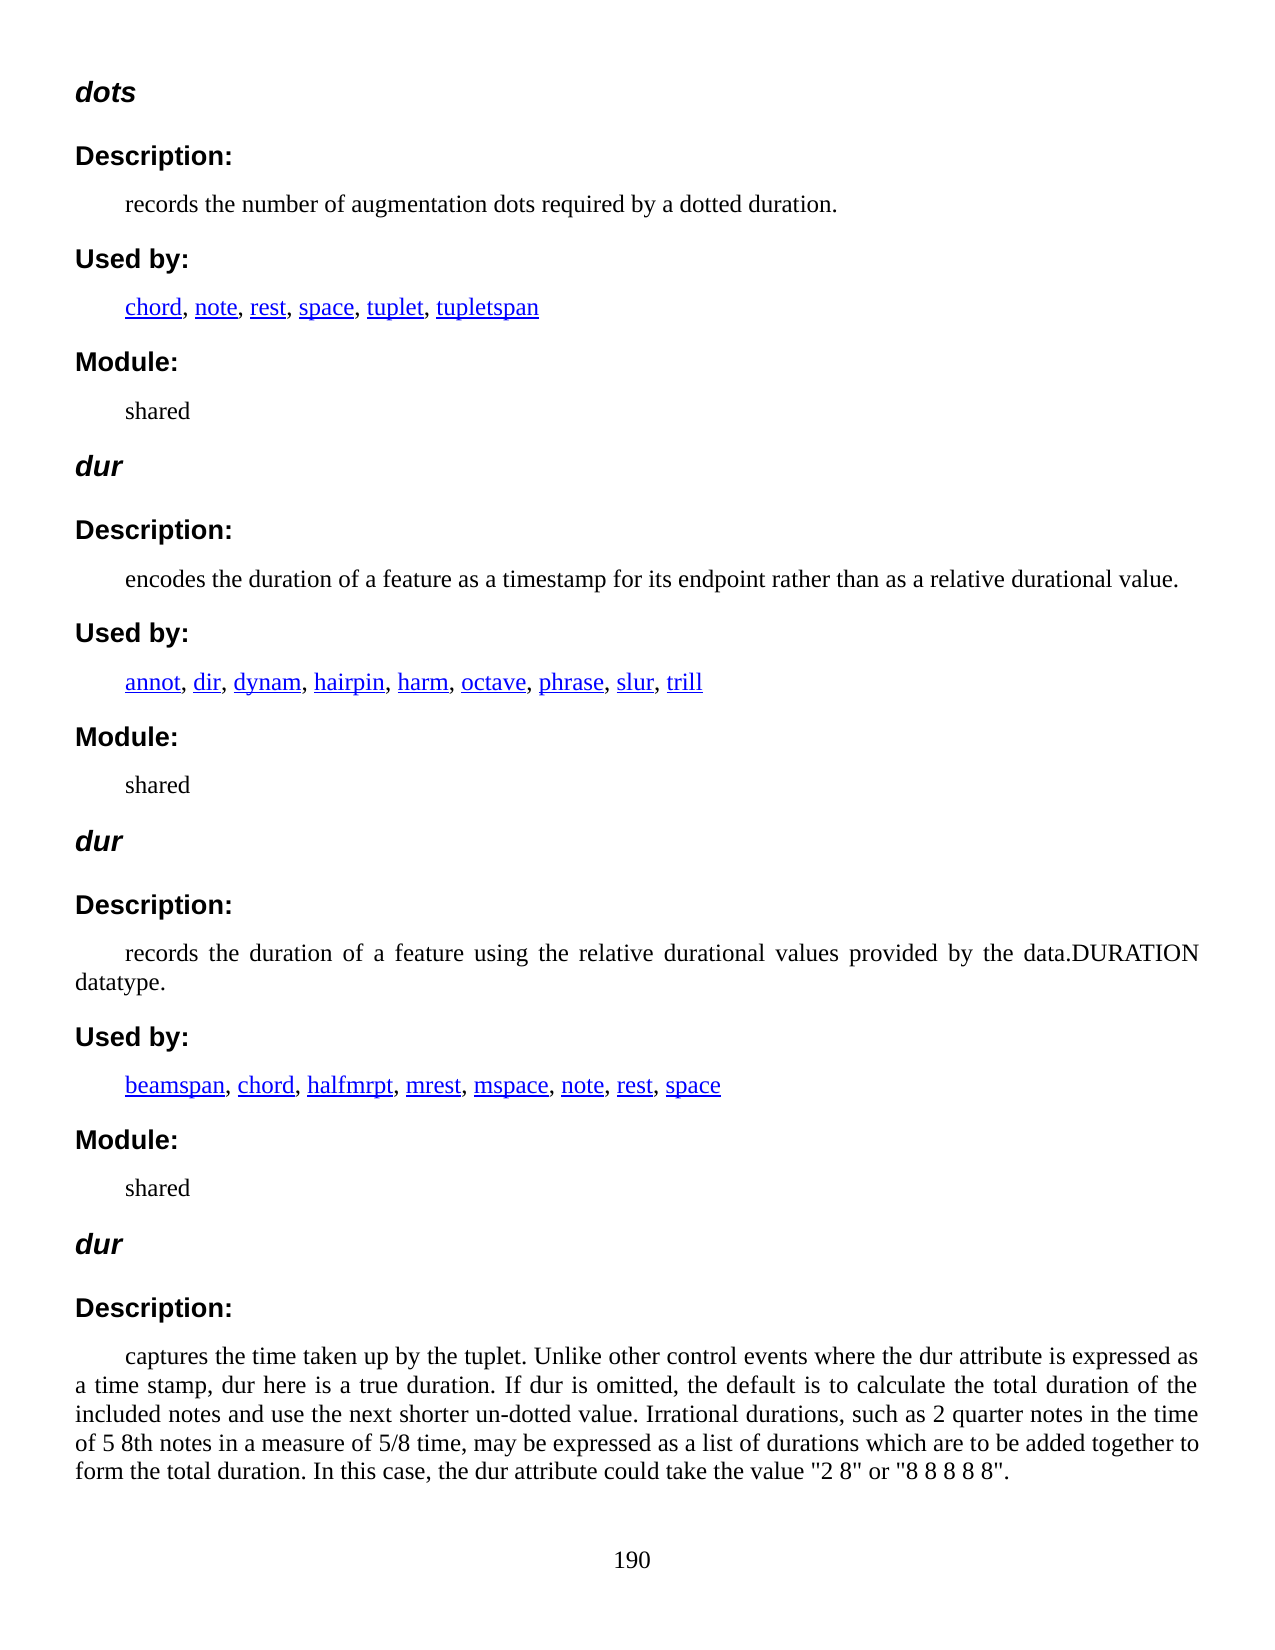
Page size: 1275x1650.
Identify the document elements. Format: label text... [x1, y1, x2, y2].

text shared [75, 770, 1200, 799]
subtitle dur [75, 1227, 1200, 1261]
text chord, note, rest, space, tuplet, tupletspan [75, 292, 1200, 321]
subtitle Module: [75, 721, 1200, 752]
subtitle Module: [75, 346, 1200, 377]
subtitle Description: [75, 889, 1200, 920]
subtitle Used by: [75, 617, 1200, 649]
subtitle Used by: [75, 243, 1200, 274]
subtitle Module: [75, 1124, 1200, 1155]
subtitle Used by: [75, 1021, 1200, 1052]
subtitle Description: [75, 514, 1200, 546]
text records the number of augmentation dots required by a dotted duration. [75, 189, 1200, 218]
text records the duration of a feature using the relative durational values provided by the data.DURATION datatype. [75, 938, 1200, 996]
subtitle dots [75, 75, 1200, 108]
subtitle Description: [75, 1292, 1200, 1323]
text shared [75, 1173, 1200, 1202]
subtitle dur [75, 449, 1200, 483]
text encodes the duration of a feature as a timestamp for its endpoint rather than as a relative durational value. [75, 564, 1200, 592]
subtitle Description: [75, 140, 1200, 171]
text shared [75, 396, 1200, 424]
subtitle dur [75, 824, 1200, 857]
text beamspan, chord, halfmrpt, mrest, mspace, note, rest, space [75, 1070, 1200, 1099]
text captures the time taken up by the tuplet. Unlike other control events where the dur attribute is expressed as a time stamp, dur here is a true duration. If dur is omitted, the default is to calculate the total duration of the included notes and use the next shorter un-dotted value. Irrational durations, such as 2 quarter notes in the time of 5 8th notes in a measure of 5/8 time, may be expressed as a list of durations which are to be added together to form the total duration. In this case, the dur attribute could take the value "2 8" or "8 8 8 8 8". [75, 1341, 1200, 1485]
text annot, dir, dynam, hairpin, harm, octave, phrase, slur, trill [75, 667, 1200, 696]
